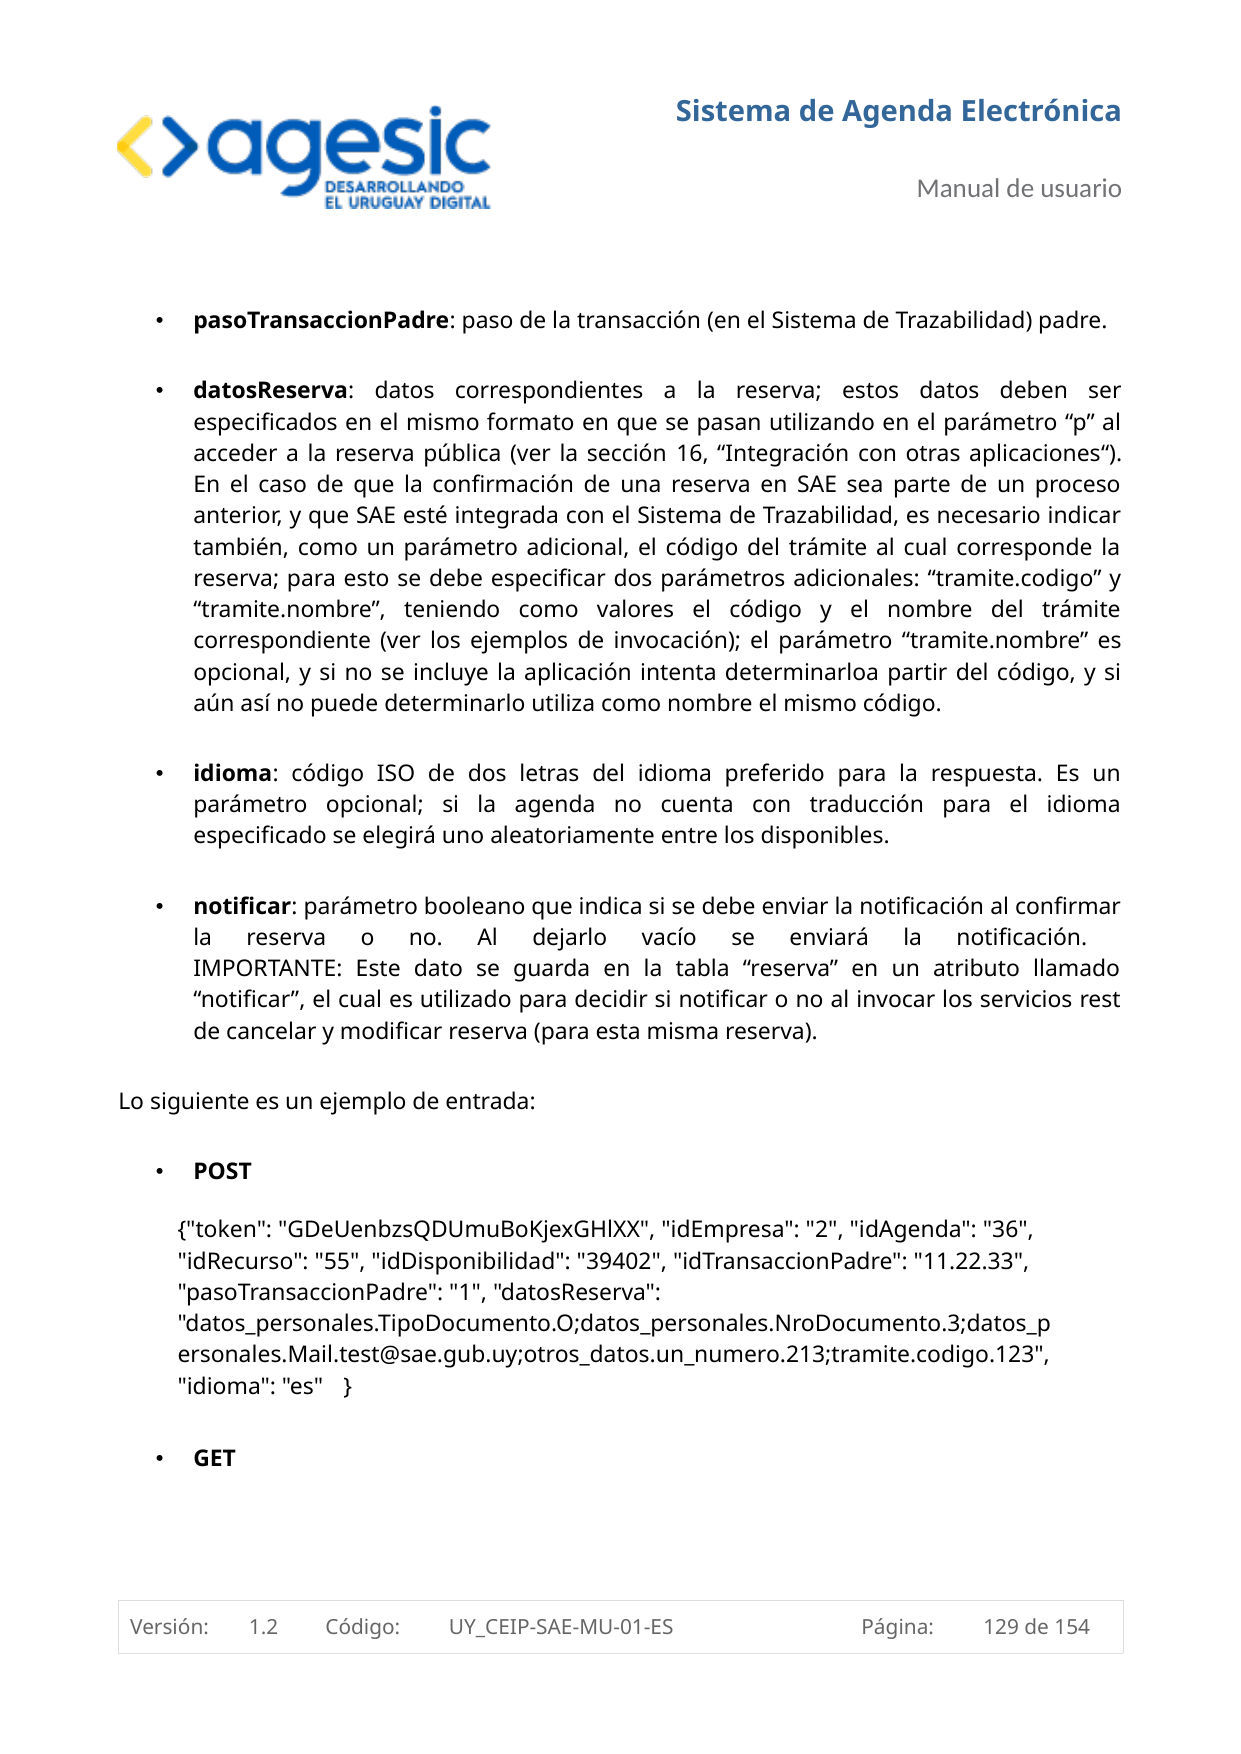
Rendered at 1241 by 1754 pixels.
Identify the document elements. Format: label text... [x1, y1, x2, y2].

list GET [156, 1442, 1122, 1473]
list datosReserva: datos correspondientes a la reserva; estos datos deben ser especificados en el mismo formato en que se pasan utilizando en el parámetro “p” al acceder a la reserva pública (ver la sección 16, “Integración con otras aplicaciones“). En el caso de que la confirmación de una reserva en SAE sea parte de un proceso anterior, y que SAE esté integrada con el Sistema de Trazabilidad, es necesario indicar también, como un parámetro adicional, el código del trámite al cual corresponde la reserva; para esto se debe especificar dos parámetros adicionales: “tramite.codigo” y “tramite.nombre”, teniendo como valores el código y el nombre del trámite correspondiente (ver los ejemplos de invocación); el parámetro “tramite.nombre” es opcional, y si no se incluye la aplicación intenta determinarloa partir del código, y si aún así no puede determinarlo utiliza como nombre el mismo código. [156, 374, 1122, 718]
text {"token": "GDeUenbzsQDUmuBoKjexGHlXX", "idEmpresa": "2", "idAgenda": "36", "idRecurso": "55", "idDisponibilidad": "39402", "idTransaccionPadre": "11.22.33", "pasoTransaccionPadre": "1", "datosReserva": "datos_personales.TipoDocumento.O;datos_personales.NroDocumento.3;datos_personales.Mail.test@sae.gub.uy;otros_datos.un_numero.213;tramite.codigo.123", "idioma": "es" } [177, 1213, 1063, 1401]
list notificar: parámetro booleano que indica si se debe enviar la notificación al confirmar la reserva o no. Al dejarlo vacío se enviará la notificación. IMPORTANTE: Este dato se guarda en la tabla “reserva” en un atributo llamado “notificar”, el cual es utilizado para decidir si notificar o no al invocar los servicios rest de cancelar y modificar reserva (para esta misma reserva). [156, 890, 1122, 1046]
text Lo siguiente es un ejemplo de entrada: [118, 1085, 1122, 1116]
list idioma: código ISO de dos letras del idioma preferido para la respuesta. Es un parámetro opcional; si la agenda no cuenta con traducción para el idioma especificado se elegirá uno aleatoriamente entre los disponibles. [156, 757, 1122, 851]
list POST [156, 1155, 1122, 1186]
picture [116, 105, 492, 209]
list pasoTransaccionPadre: paso de la transacción (en el Sistema de Trazabilidad) padre. [156, 304, 1122, 335]
